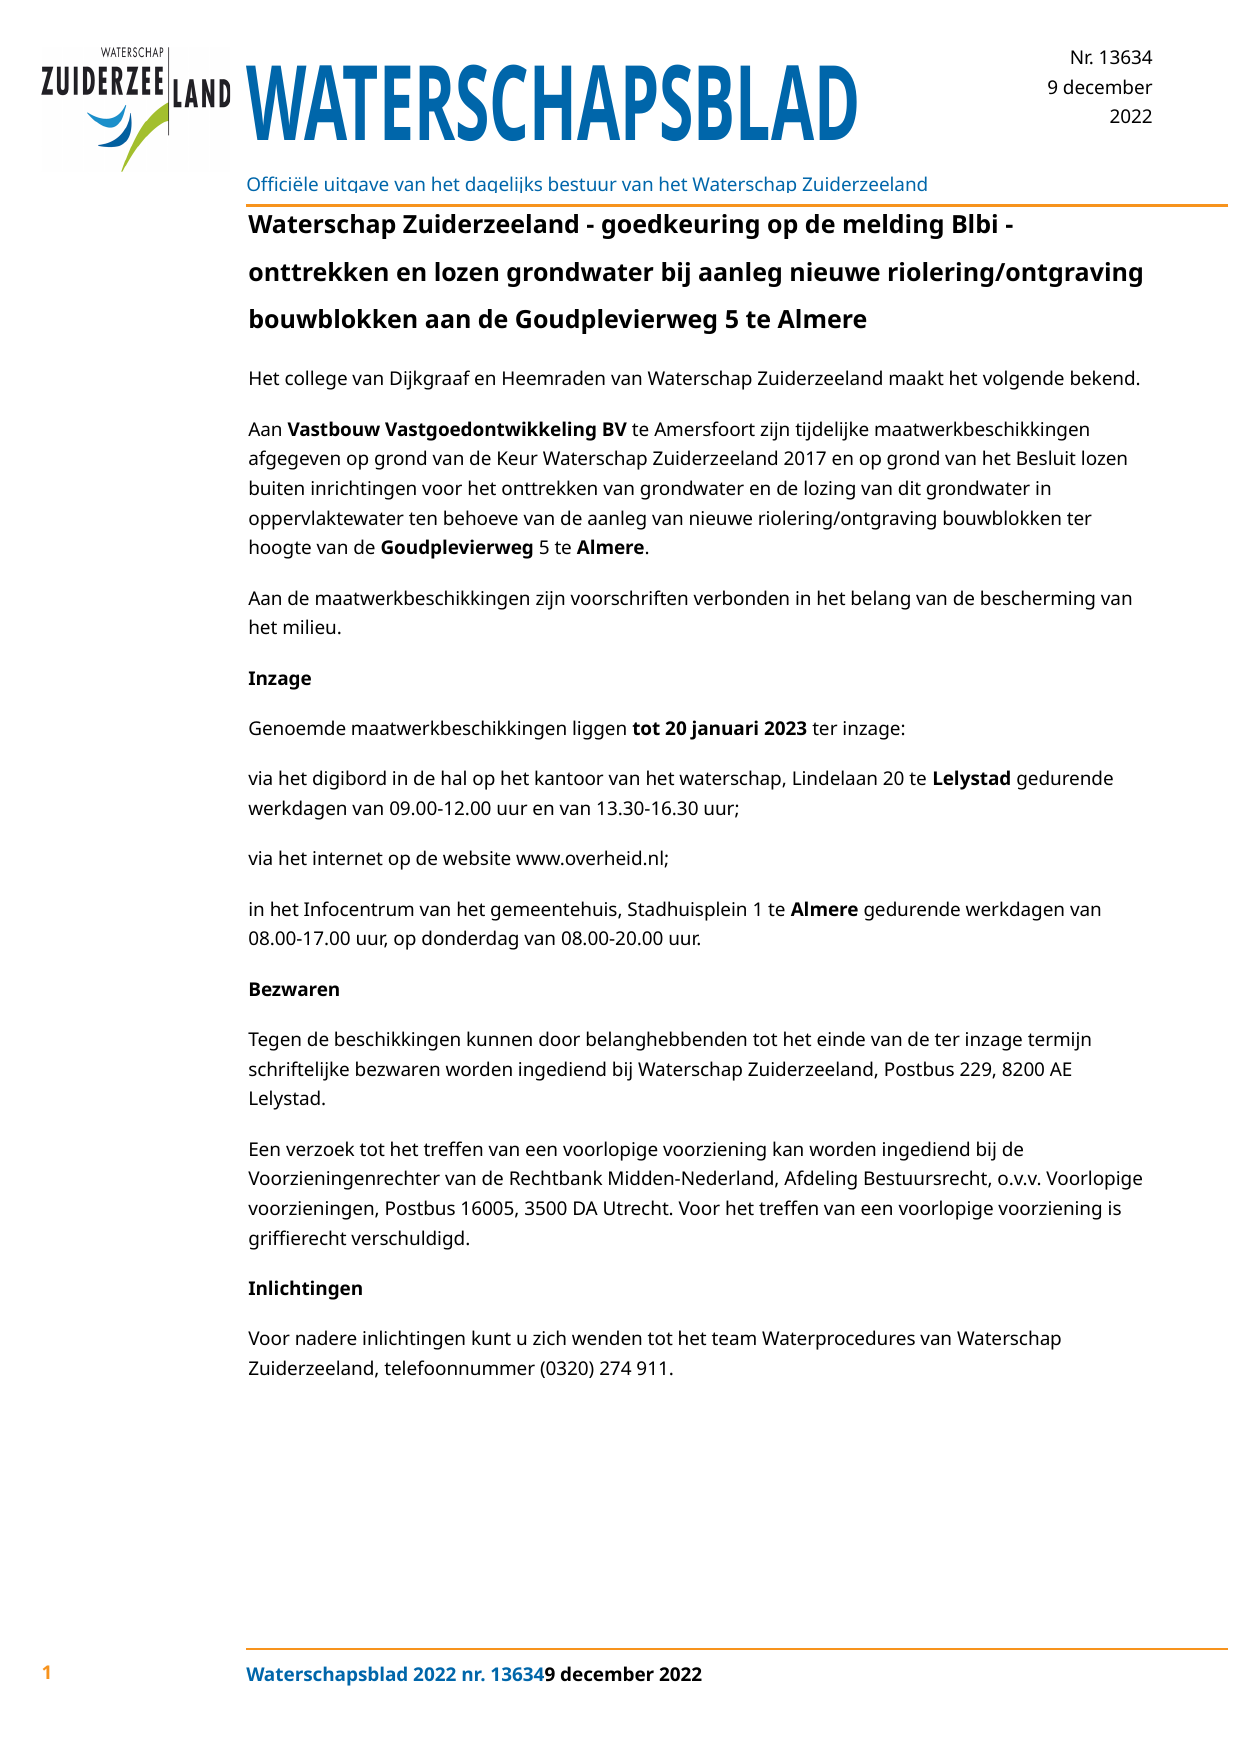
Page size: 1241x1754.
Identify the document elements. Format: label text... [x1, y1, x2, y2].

text Inzage [248, 665, 1152, 690]
text via het internet op de website www.overheid.nl; [248, 846, 1152, 871]
text Inlichtingen [248, 1275, 1152, 1301]
text Aan de maatwerkbeschikkingen zijn voorschriften verbonden in het belang van de bescherming van het milieu. [248, 585, 1152, 640]
text Aan Vastbouw Vastgoedontwikkeling BV te Amersfoort zijn tijdelijke maatwerkbeschikkingen afgegeven op grond van de Keur Waterschap Zuiderzeeland 2017 en op grond van het Besluit lozen buiten inrichtingen voor het onttrekken van grondwater en de lozing van dit grondwater in oppervlaktewater ten behoeve van de aanleg van nieuwe riolering/ontgraving bouwblokken ter hoogte van de Goudplevierweg 5 te Almere. [248, 416, 1152, 560]
text in het Infocentrum van het gemeentehuis, Stadhuisplein 1 te Almere gedurende werkdagen van 08.00-17.00 uur, op donderdag van 08.00-20.00 uur. [248, 896, 1152, 951]
text Tegen de beschikkingen kunnen door belanghebbenden tot het einde van de ter inzage termijn schriftelijke bezwaren worden ingediend bij Waterschap Zuiderzeeland, Postbus 229, 8200 AE Lelystad. [248, 1026, 1152, 1111]
text Genoemde maatwerkbeschikkingen liggen tot 20 januari 2023 ter inzage: [248, 715, 1152, 741]
text Waterschap Zuiderzeeland - goedkeuring op de melding Blbi - onttrekken en lozen grondwater bij aanleg nieuwe riolering/ontgraving bouwblokken aan de Goudplevierweg 5 te Almere [248, 207, 1152, 336]
text Bezwaren [248, 976, 1152, 1002]
text Voor nadere inlichtingen kunt u zich wenden tot het team Waterprocedures van Waterschap Zuiderzeeland, telefoonnummer (0320) 274 911. [248, 1326, 1152, 1381]
text Het college van Dijkgraaf en Heemraden van Waterschap Zuiderzeeland maakt het volgende bekend. [248, 366, 1152, 391]
text via het digibord in de hal op het kantoor van het waterschap, Lindelaan 20 te Lelystad gedurende werkdagen van 09.00-12.00 uur en van 13.30-16.30 uur; [248, 766, 1152, 821]
picture [41, 47, 231, 172]
text Een verzoek tot het treffen van een voorlopige voorziening kan worden ingediend bij de Voorzieningenrechter van de Rechtbank Midden-Nederland, Afdeling Bestuursrecht, o.v.v. Voorlopige voorzieningen, Postbus 16005, 3500 DA Utrecht. Voor het treffen van een voorlopige voorziening is griffierecht verschuldigd. [248, 1136, 1152, 1250]
